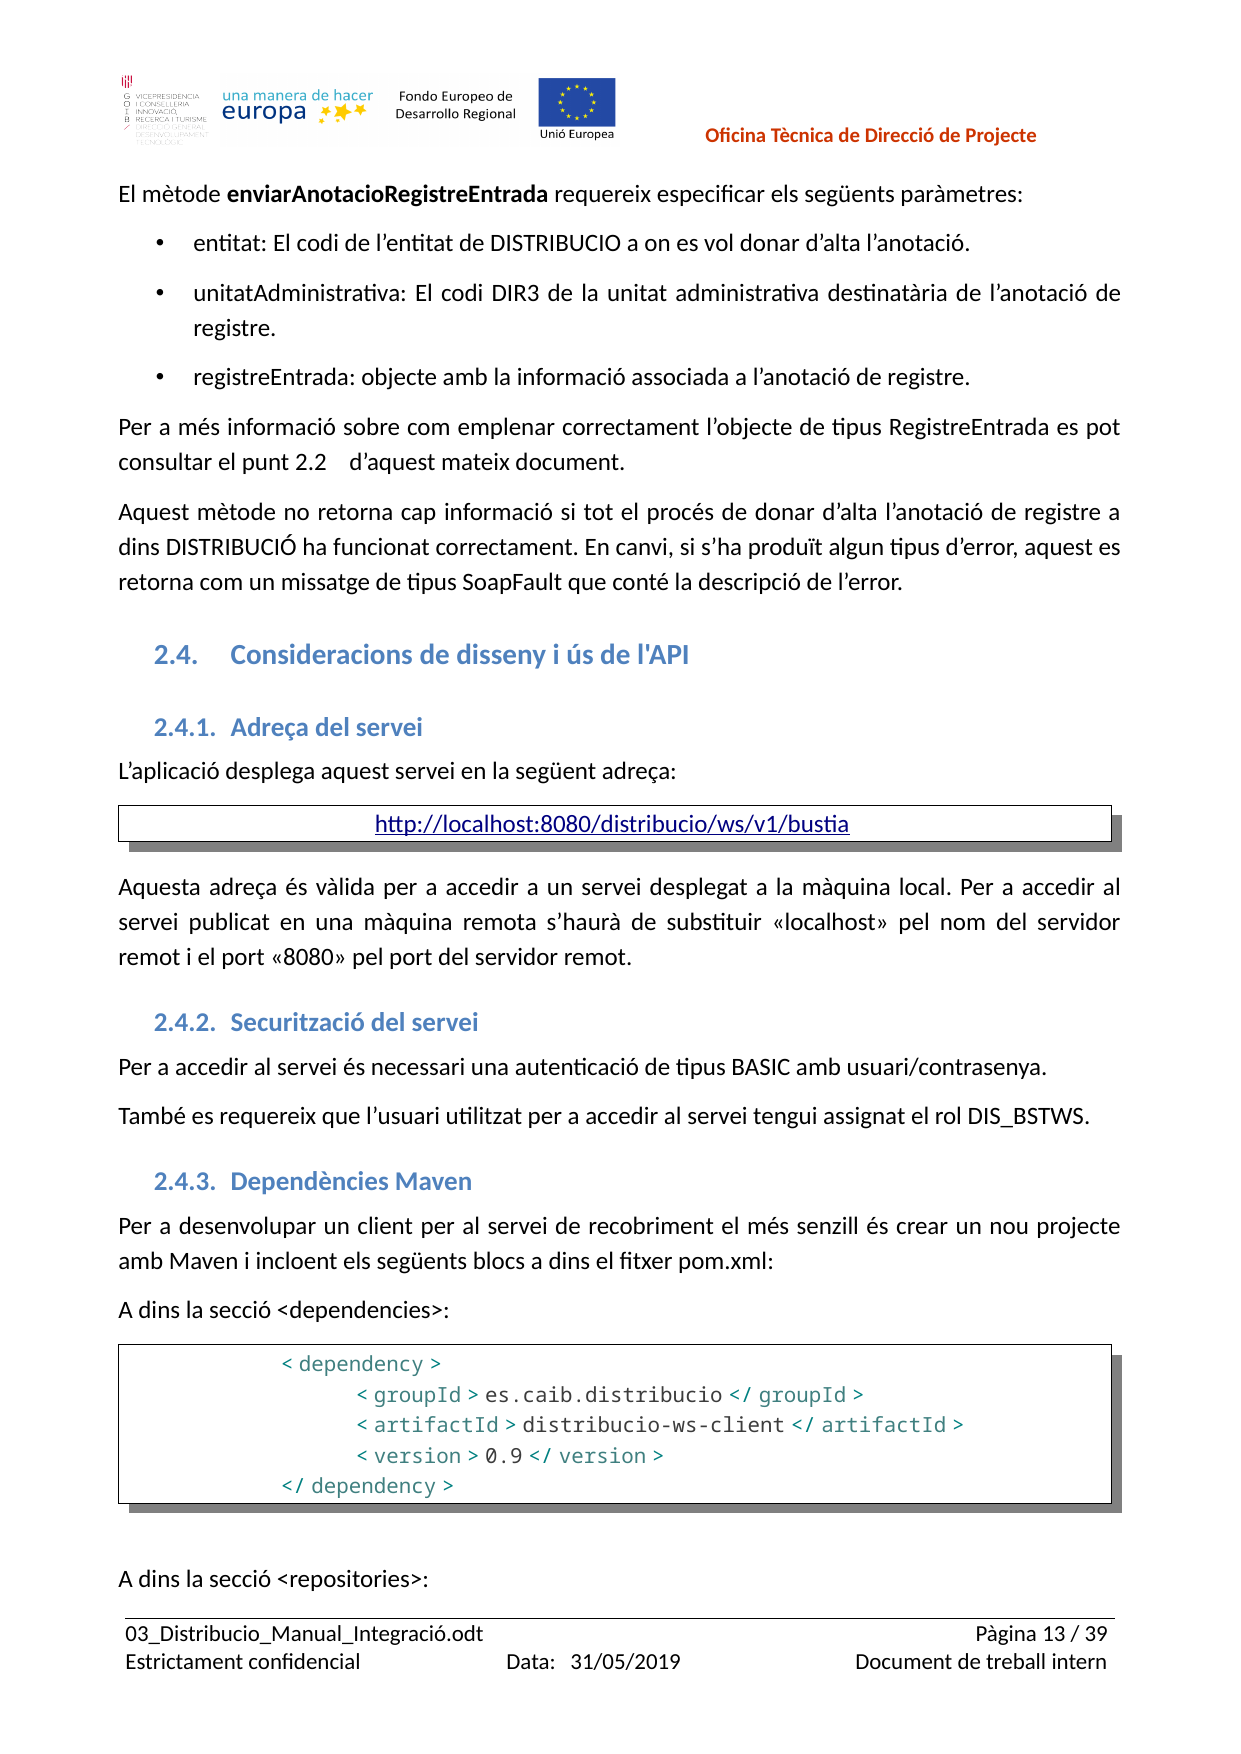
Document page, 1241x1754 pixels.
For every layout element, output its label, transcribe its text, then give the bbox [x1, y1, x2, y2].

list unitatAdministrativa: El codi DIR3 de la unitat administrativa destinatària de l’anotació de registre. [156, 277, 1122, 342]
text Aquesta adreça és vàlida per a accedir a un servei desplegat a la màquina local. Per a accedir al servei publicat en una màquina remota s’haurà de substituir «localhost» pel nom del servidor remot i el port «8080» pel port del servidor remot. [118, 871, 1122, 972]
text < groupId > es.caib.distribucio </ groupId > [119, 1375, 1111, 1405]
picture [118, 73, 213, 147]
subtitle Dependències Maven [153, 1164, 1122, 1197]
subtitle Securització del servei [153, 1005, 1122, 1038]
text Per a accedir al servei és necessari una autenticació de tipus BASIC amb usuari/contrasenya. [118, 1051, 1122, 1081]
text </ dependency > [119, 1466, 1111, 1503]
text A dins la secció <dependencies>: [118, 1294, 1122, 1325]
list entitat: El codi de l’entitat de DISTRIBUCIO a on es vol donar d’alta l’anotació. [156, 227, 1122, 258]
subtitle Adreça del servei [153, 710, 1122, 743]
text < version > 0.9 </ version > [119, 1436, 1111, 1466]
text Aquest mètode no retorna cap informació si tot el procés de donar d’alta l’anotació de registre a dins DISTRIBUCIÓ ha funcionat correctament. En canvi, si s’ha produït algun tipus d’error, aquest es retorna com un missatge de tipus SoapFault que conté la descripció de l’error. [118, 496, 1122, 596]
text L’aplicació desplega aquest servei en la següent adreça: [118, 755, 1122, 786]
text El mètode enviarAnotacioRegistreEntrada requereix especificar els següents paràmetres: [118, 178, 1122, 208]
text També es requereix que l’usuari utilitzat per a accedir al servei tengui assignat el rol DIS_BSTWS. [118, 1100, 1122, 1131]
subtitle Consideracions de disseny i ús de l'API [153, 636, 1122, 671]
picture [219, 73, 621, 147]
text < artifactId > distribucio-ws-client </ artifactId > [119, 1405, 1111, 1436]
text Per a desenvolupar un client per al servei de recobriment el més senzill és crear un nou projecte amb Maven i incloent els següents blocs a dins el fitxer pom.xml: [118, 1210, 1122, 1276]
text < dependency > [119, 1345, 1111, 1375]
list registreEntrada: objecte amb la informació associada a l’anotació de registre. [156, 361, 1122, 392]
text http://localhost:8080/distribucio/ws/v1/bustia [119, 806, 1111, 841]
text A dins la secció <repositories>: [118, 1563, 1122, 1593]
text Per a més informació sobre com emplenar correctament l’objecte de tipus RegistreEntrada es pot consultar el punt 2.2 d’aquest mateix document. [118, 411, 1122, 477]
